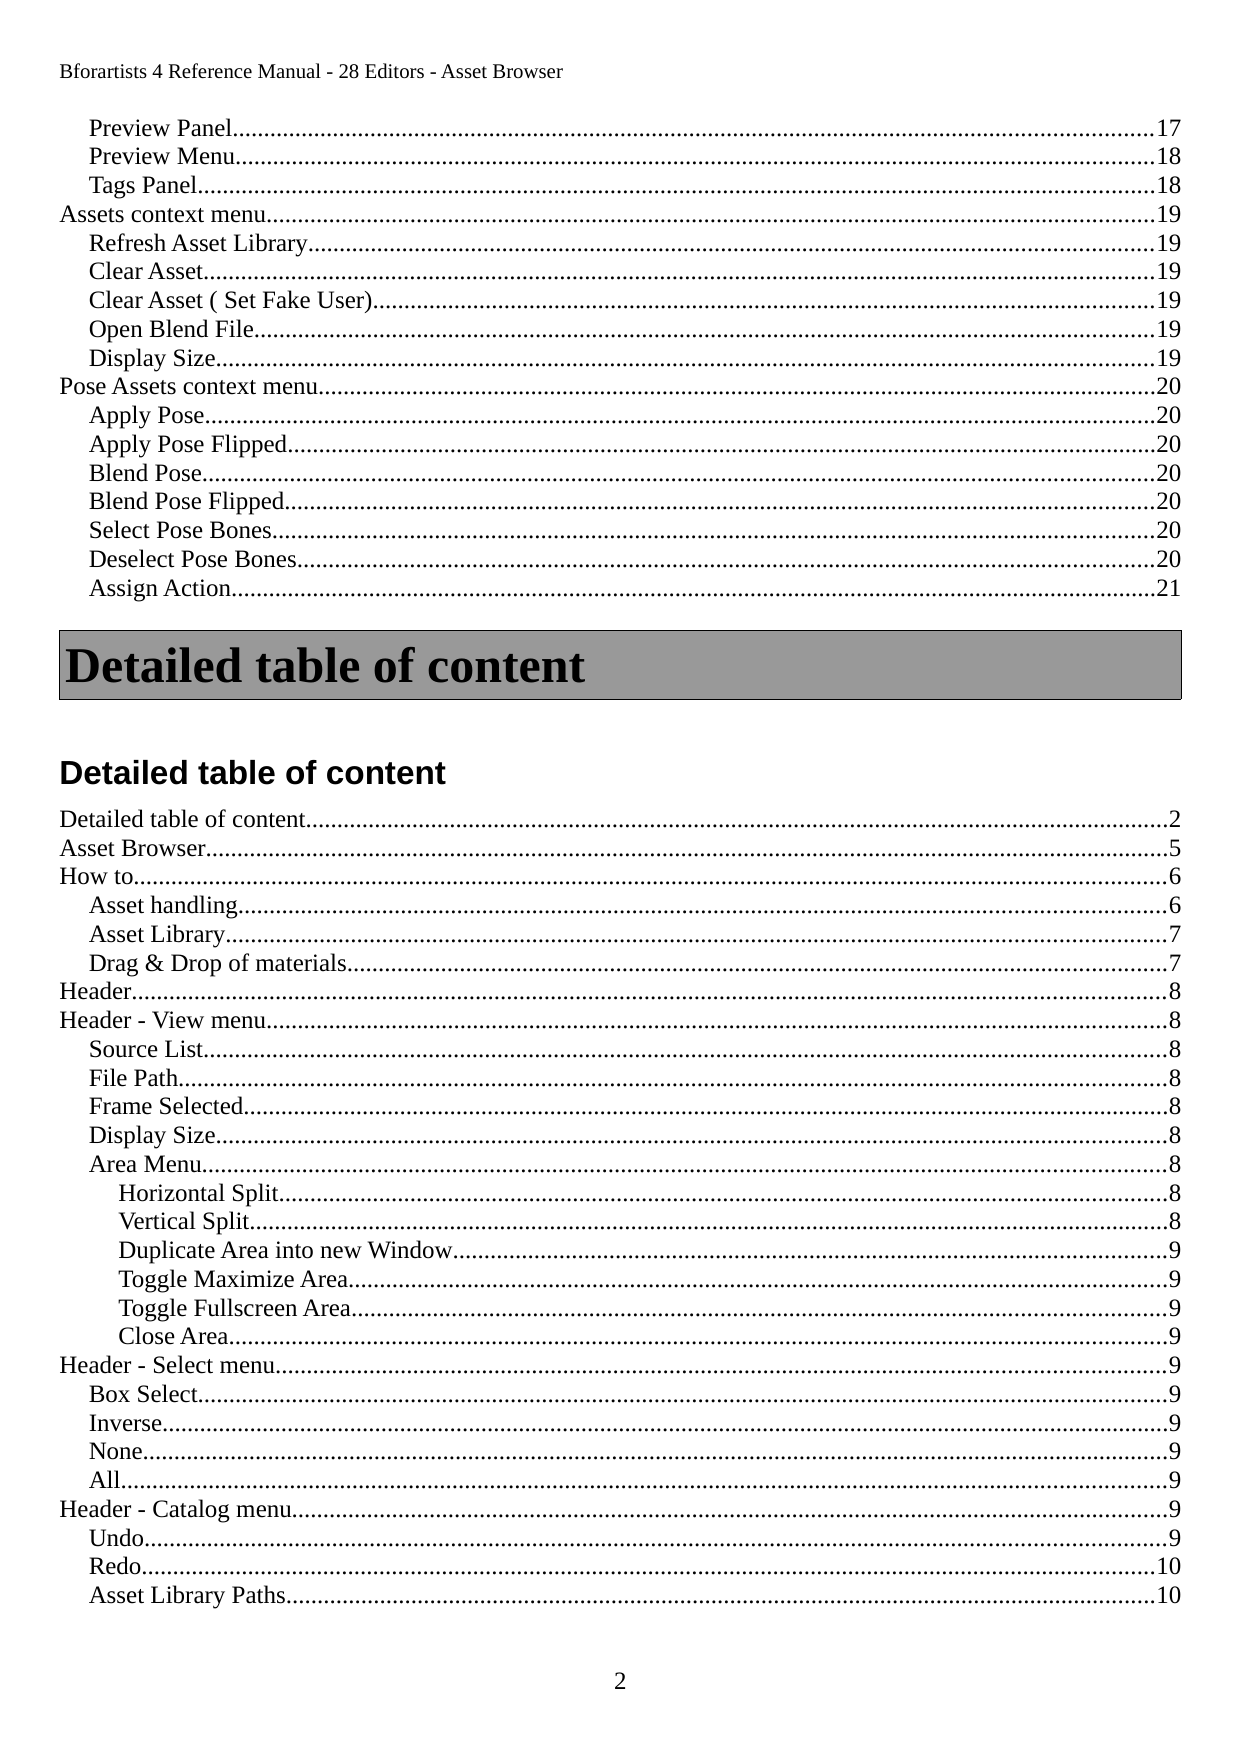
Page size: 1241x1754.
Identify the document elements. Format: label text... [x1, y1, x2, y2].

text Deselect Pose Bones 20 [88, 544, 1181, 573]
text Apply Pose Flipped 20 [88, 429, 1181, 458]
text Assign Action 21 [88, 573, 1181, 601]
text Blend Pose 20 [88, 458, 1181, 486]
text Header - Select menu 9 [59, 1350, 1181, 1379]
text Apply Pose 20 [88, 400, 1181, 429]
text Redo 10 [88, 1551, 1181, 1580]
text Box Select 9 [88, 1379, 1181, 1408]
text Detailed table of content 2 [59, 804, 1181, 833]
text File Path 8 [88, 1063, 1181, 1091]
text Refresh Asset Library 19 [88, 228, 1181, 256]
text Display Size 8 [88, 1120, 1181, 1149]
text Toggle Fullscreen Area 9 [118, 1293, 1181, 1321]
text Source List 8 [88, 1034, 1181, 1063]
text Toggle Maximize Area 9 [118, 1264, 1181, 1293]
text Frame Selected 8 [88, 1091, 1181, 1120]
text Clear Asset ( Set Fake User) 19 [88, 285, 1181, 314]
text Blend Pose Flipped 20 [88, 486, 1181, 515]
table_header Detailed table of content [60, 631, 1181, 699]
text Close Area 9 [118, 1321, 1181, 1350]
text Vertical Split 8 [118, 1206, 1181, 1235]
text Select Pose Bones 20 [88, 515, 1181, 544]
text Pose Assets context menu 20 [59, 371, 1181, 400]
text Header 8 [59, 976, 1181, 1005]
text Preview Panel 17 [88, 113, 1181, 141]
text Display Size 19 [88, 343, 1181, 371]
text None 9 [88, 1436, 1181, 1465]
text Drag & Drop of materials 7 [88, 948, 1181, 976]
text Undo 9 [88, 1523, 1181, 1551]
subtitle Detailed table of content [59, 753, 1181, 791]
text Preview Menu 18 [88, 141, 1181, 170]
text Asset Library Paths 10 [88, 1580, 1181, 1609]
text Area Menu 8 [88, 1149, 1181, 1178]
text Open Blend File 19 [88, 314, 1181, 343]
text Assets context menu 19 [59, 199, 1181, 228]
text Asset Browser 5 [59, 833, 1181, 861]
text Header - Catalog menu 9 [59, 1494, 1181, 1523]
text Header - View menu 8 [59, 1005, 1181, 1034]
text How to 6 [59, 861, 1181, 890]
text Asset Library 7 [88, 919, 1181, 948]
text Duplicate Area into new Window 9 [118, 1235, 1181, 1264]
text Horizontal Split 8 [118, 1178, 1181, 1206]
text Clear Asset 19 [88, 256, 1181, 285]
text Inverse 9 [88, 1408, 1181, 1436]
text Asset handling 6 [88, 890, 1181, 919]
text Tags Panel 18 [88, 170, 1181, 199]
text All 9 [88, 1465, 1181, 1494]
